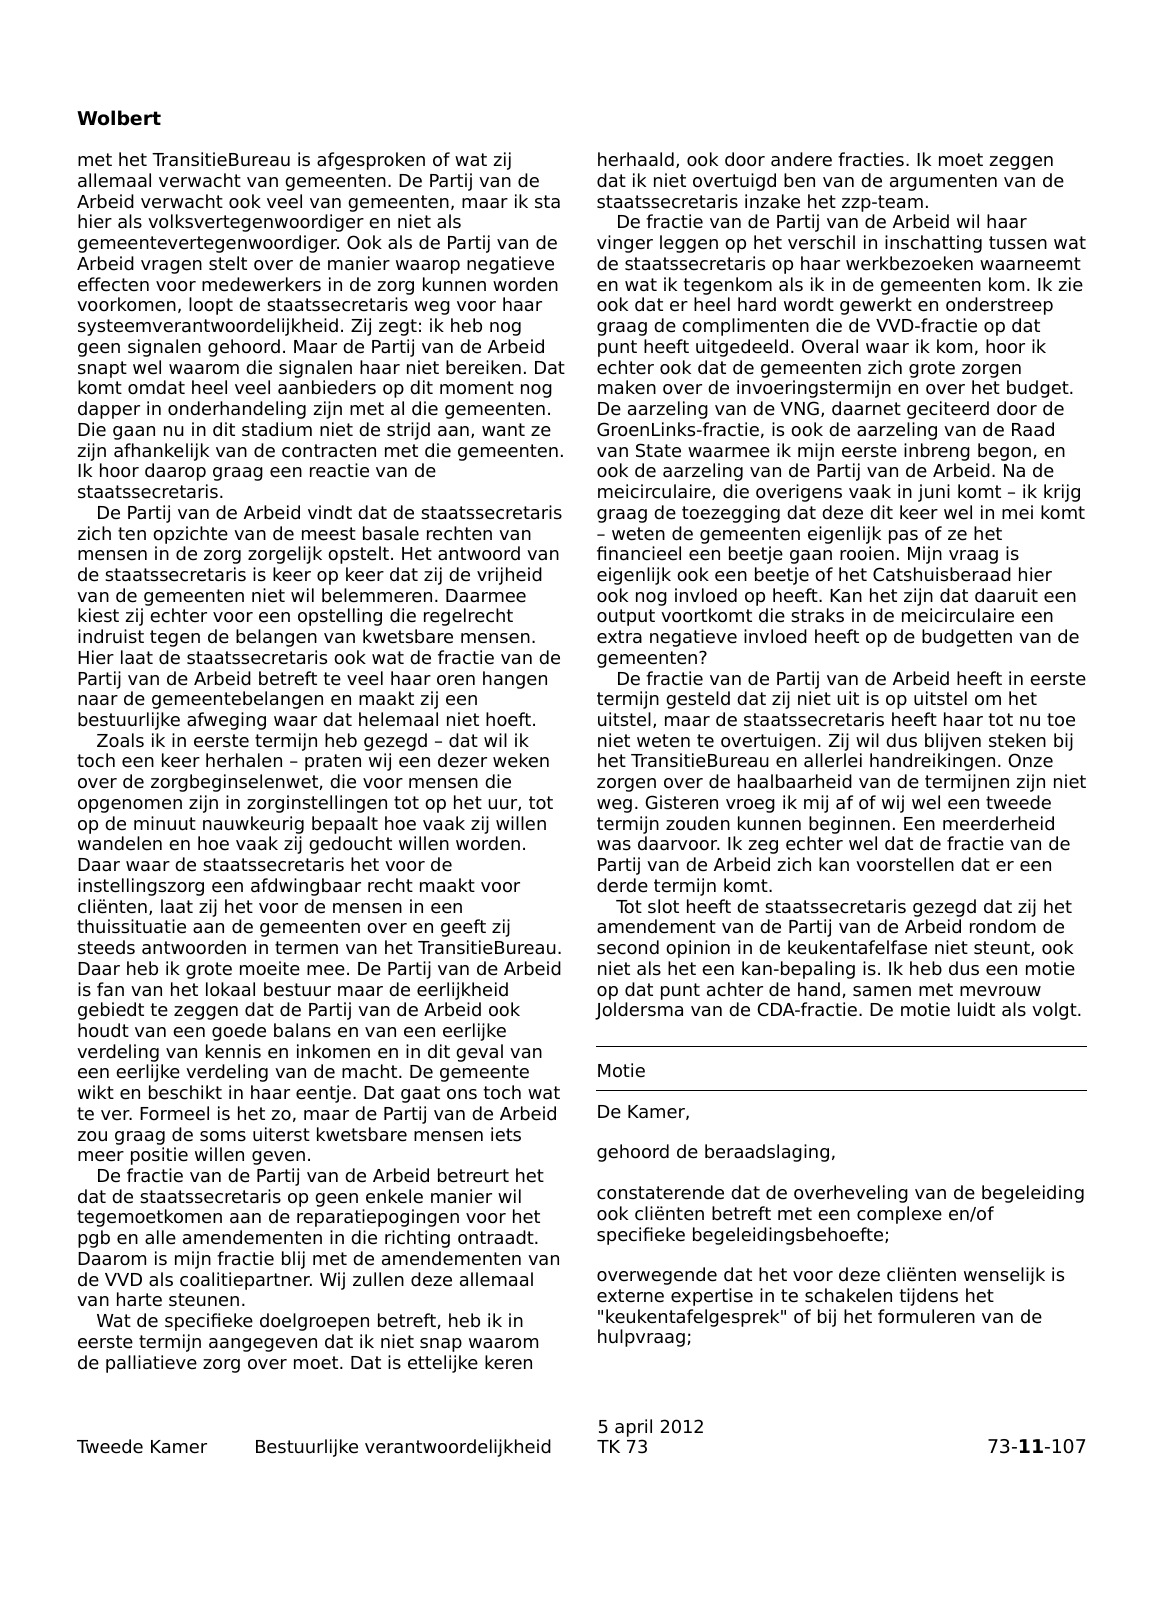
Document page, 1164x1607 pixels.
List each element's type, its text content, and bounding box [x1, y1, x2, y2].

text De fractie van de Partij van de Arbeid wil haar vinger leggen op het verschil in inschatting tussen wat de staatssecretaris op haar werkbezoeken waarneemt en wat ik tegenkom als ik in de gemeenten kom. Ik zie ook dat er heel hard wordt gewerkt en onderstreep graag de complimenten die de VVD-fractie op dat punt heeft uitgedeeld. Overal waar ik kom, hoor ik echter ook dat de gemeenten zich grote zorgen maken over de invoeringstermijn en over het budget. De aarzeling van de VNG, daarnet geciteerd door de GroenLinks-fractie, is ook de aarzeling van de Raad van State waarmee ik mijn eerste inbreng begon, en ook de aarzeling van de Partij van de Arbeid. Na de meicirculaire, die overigens vaak in juni komt – ik krijg graag de toezegging dat deze dit keer wel in mei komt – weten de gemeenten eigenlijk pas of ze het financieel een beetje gaan rooien. Mijn vraag is eigenlijk ook een beetje of het Catshuisberaad hier ook nog invloed op heeft. Kan het zijn dat daaruit een output voortkomt die straks in de meicirculaire een extra negatieve invloed heeft op de budgetten van de gemeenten? [596, 212, 1087, 668]
text De fractie van de Partij van de Arbeid betreurt het dat de staatssecretaris op geen enkele manier wil tegemoetkomen aan de reparatiepogingen voor het pgb en alle amendementen in die richting ontraadt. Daarom is mijn fractie blij met de amendementen van de VVD als coalitiepartner. Wij zullen deze allemaal van harte steunen. [77, 1166, 567, 1311]
text Zoals ik in eerste termijn heb gezegd – dat wil ik toch een keer herhalen – praten wij een dezer weken over de zorgbeginselenwet, die voor mensen die opgenomen zijn in zorginstellingen tot op het uur, tot op de minuut nauwkeurig bepaalt hoe vaak zij willen wandelen en hoe vaak zij gedoucht willen worden. Daar waar de staatssecretaris het voor de instellingszorg een afdwingbaar recht maakt voor cliënten, laat zij het voor de mensen in een thuissituatie aan de gemeenten over en geeft zij steeds antwoorden in termen van het TransitieBureau. Daar heb ik grote moeite mee. De Partij van de Arbeid is fan van het lokaal bestuur maar de eerlijkheid gebiedt te zeggen dat de Partij van de Arbeid ook houdt van een goede balans en van een eerlijke verdeling van kennis en inkomen en in dit geval van een eerlijke verdeling van de macht. De gemeente wikt en beschikt in haar eentje. Dat gaat ons toch wat te ver. Formeel is het zo, maar de Partij van de Arbeid zou graag de soms uiterst kwetsbare mensen iets meer positie willen geven. [77, 731, 567, 1166]
text Tot slot heeft de staatssecretaris gezegd dat zij het amendement van de Partij van de Arbeid rondom de second opinion in de keukentafelfase niet steunt, ook niet als het een kan-bepaling is. Ik heb dus een motie op dat punt achter de hand, samen met mevrouw Joldersma van de CDA-fractie. De motie luidt als volgt. [596, 896, 1087, 1021]
text herhaald, ook door andere fracties. Ik moet zeggen dat ik niet overtuigd ben van de argumenten van de staatssecretaris inzake het zzp-team. [596, 150, 1087, 212]
text De Partij van de Arbeid vindt dat de staatssecretaris zich ten opzichte van de meest basale rechten van mensen in de zorg zorgelijk opstelt. Het antwoord van de staatssecretaris is keer op keer dat zij de vrijheid van de gemeenten niet wil belemmeren. Daarmee kiest zij echter voor een opstelling die regelrecht indruist tegen de belangen van kwetsbare mensen. Hier laat de staatssecretaris ook wat de fractie van de Partij van de Arbeid betreft te veel haar oren hangen naar de gemeentebelangen en maakt zij een bestuurlijke afweging waar dat helemaal niet hoeft. [77, 503, 567, 731]
text De Kamer, [596, 1101, 1087, 1122]
text gehoord de beraadslaging, [596, 1142, 1087, 1163]
text constaterende dat de overheveling van de begeleiding ook cliënten betreft met een complexe en/of specifieke begeleidingsbehoefte; [596, 1183, 1087, 1245]
text met het TransitieBureau is afgesproken of wat zij allemaal verwacht van gemeenten. De Partij van de Arbeid verwacht ook veel van gemeenten, maar ik sta hier als volksvertegenwoordiger en niet als gemeentevertegenwoordiger. Ook als de Partij van de Arbeid vragen stelt over de manier waarop negatieve effecten voor medewerkers in de zorg kunnen worden voorkomen, loopt de staatssecretaris weg voor haar systeemverantwoordelijkheid. Zij zegt: ik heb nog geen signalen gehoord. Maar de Partij van de Arbeid snapt wel waarom die signalen haar niet bereiken. Dat komt omdat heel veel aanbieders op dit moment nog dapper in onderhandeling zijn met al die gemeenten. Die gaan nu in dit stadium niet de strijd aan, want ze zijn afhankelijk van de contracten met die gemeenten. Ik hoor daarop graag een reactie van de staatssecretaris. [77, 150, 567, 503]
text overwegende dat het voor deze cliënten wenselijk is externe expertise in te schakelen tijdens het "keukentafelgesprek" of bij het formuleren van de hulpvraag; [596, 1265, 1087, 1348]
text De fractie van de Partij van de Arbeid heeft in eerste termijn gesteld dat zij niet uit is op uitstel om het uitstel, maar de staatssecretaris heeft haar tot nu toe niet weten te overtuigen. Zij wil dus blijven steken bij het TransitieBureau en allerlei handreikingen. Onze zorgen over de haalbaarheid van de termijnen zijn niet weg. Gisteren vroeg ik mij af of wij wel een tweede termijn zouden kunnen beginnen. Een meerderheid was daarvoor. Ik zeg echter wel dat de fractie van de Partij van de Arbeid zich kan voorstellen dat er een derde termijn komt. [596, 668, 1087, 896]
text Motie [596, 1061, 1087, 1081]
text Wat de specifieke doelgroepen betreft, heb ik in eerste termijn aangegeven dat ik niet snap waarom de palliatieve zorg over moet. Dat is ettelijke keren [77, 1311, 567, 1373]
